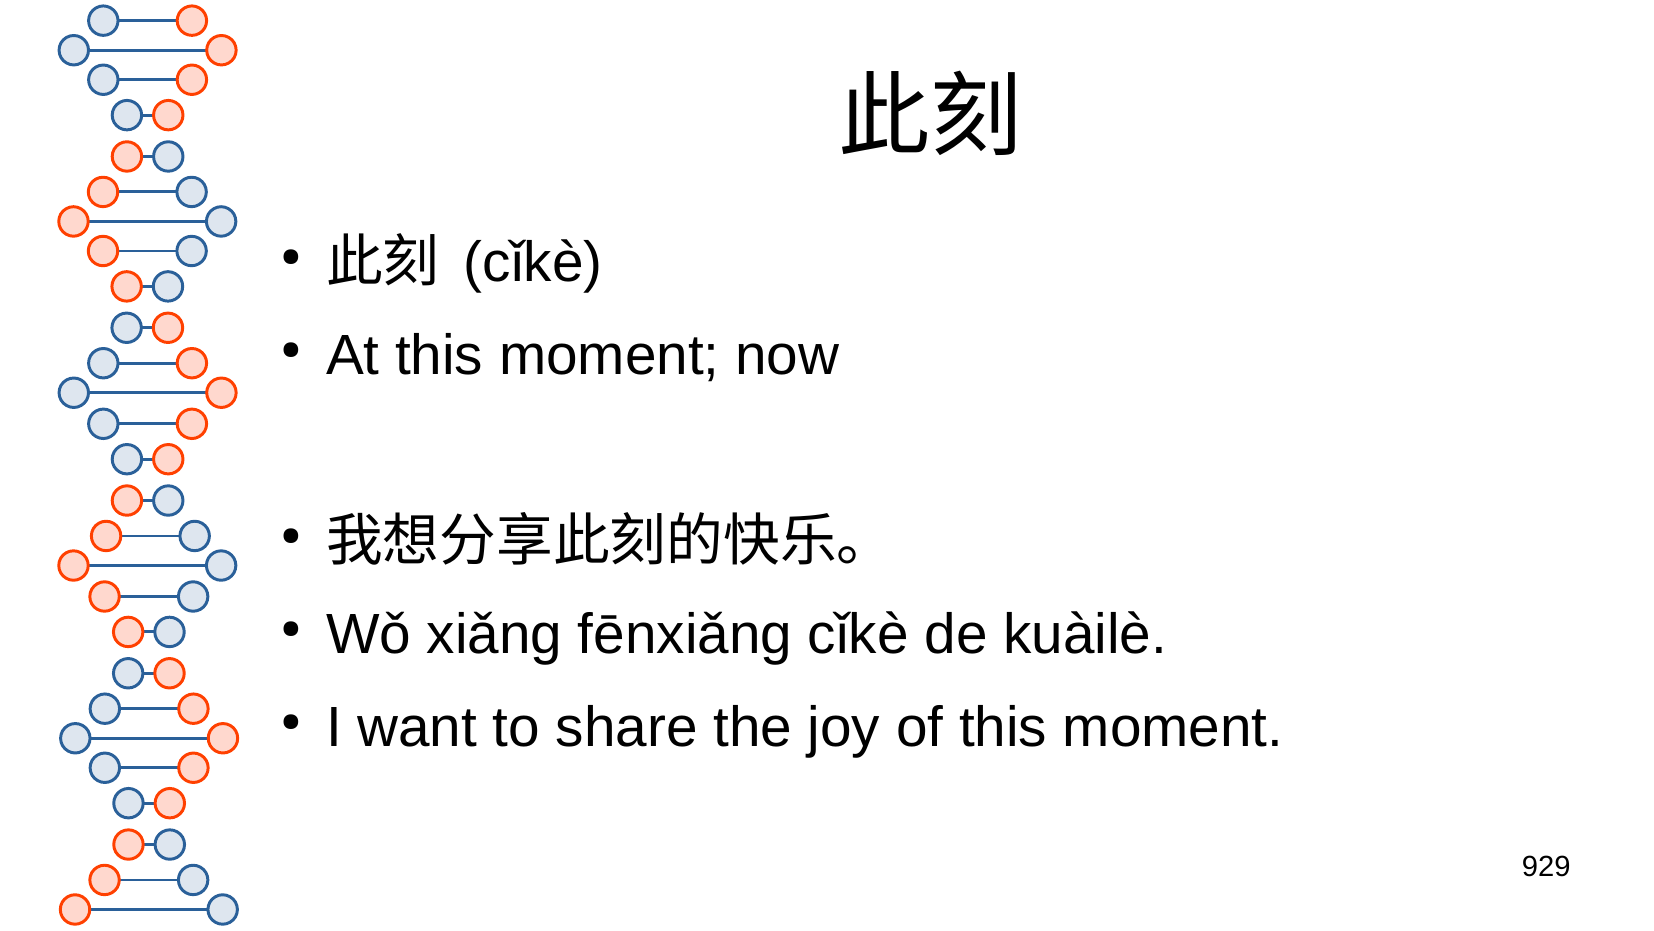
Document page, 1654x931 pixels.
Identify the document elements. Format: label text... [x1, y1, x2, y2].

list 此刻 (cǐkè) At this moment; now 我想分享此刻的快乐。 Wǒ xiǎng fēnxiǎng cǐkè de kuàilè. I want to share the joy of this moment. [265, 224, 1595, 764]
title 此刻 [265, 35, 1595, 189]
